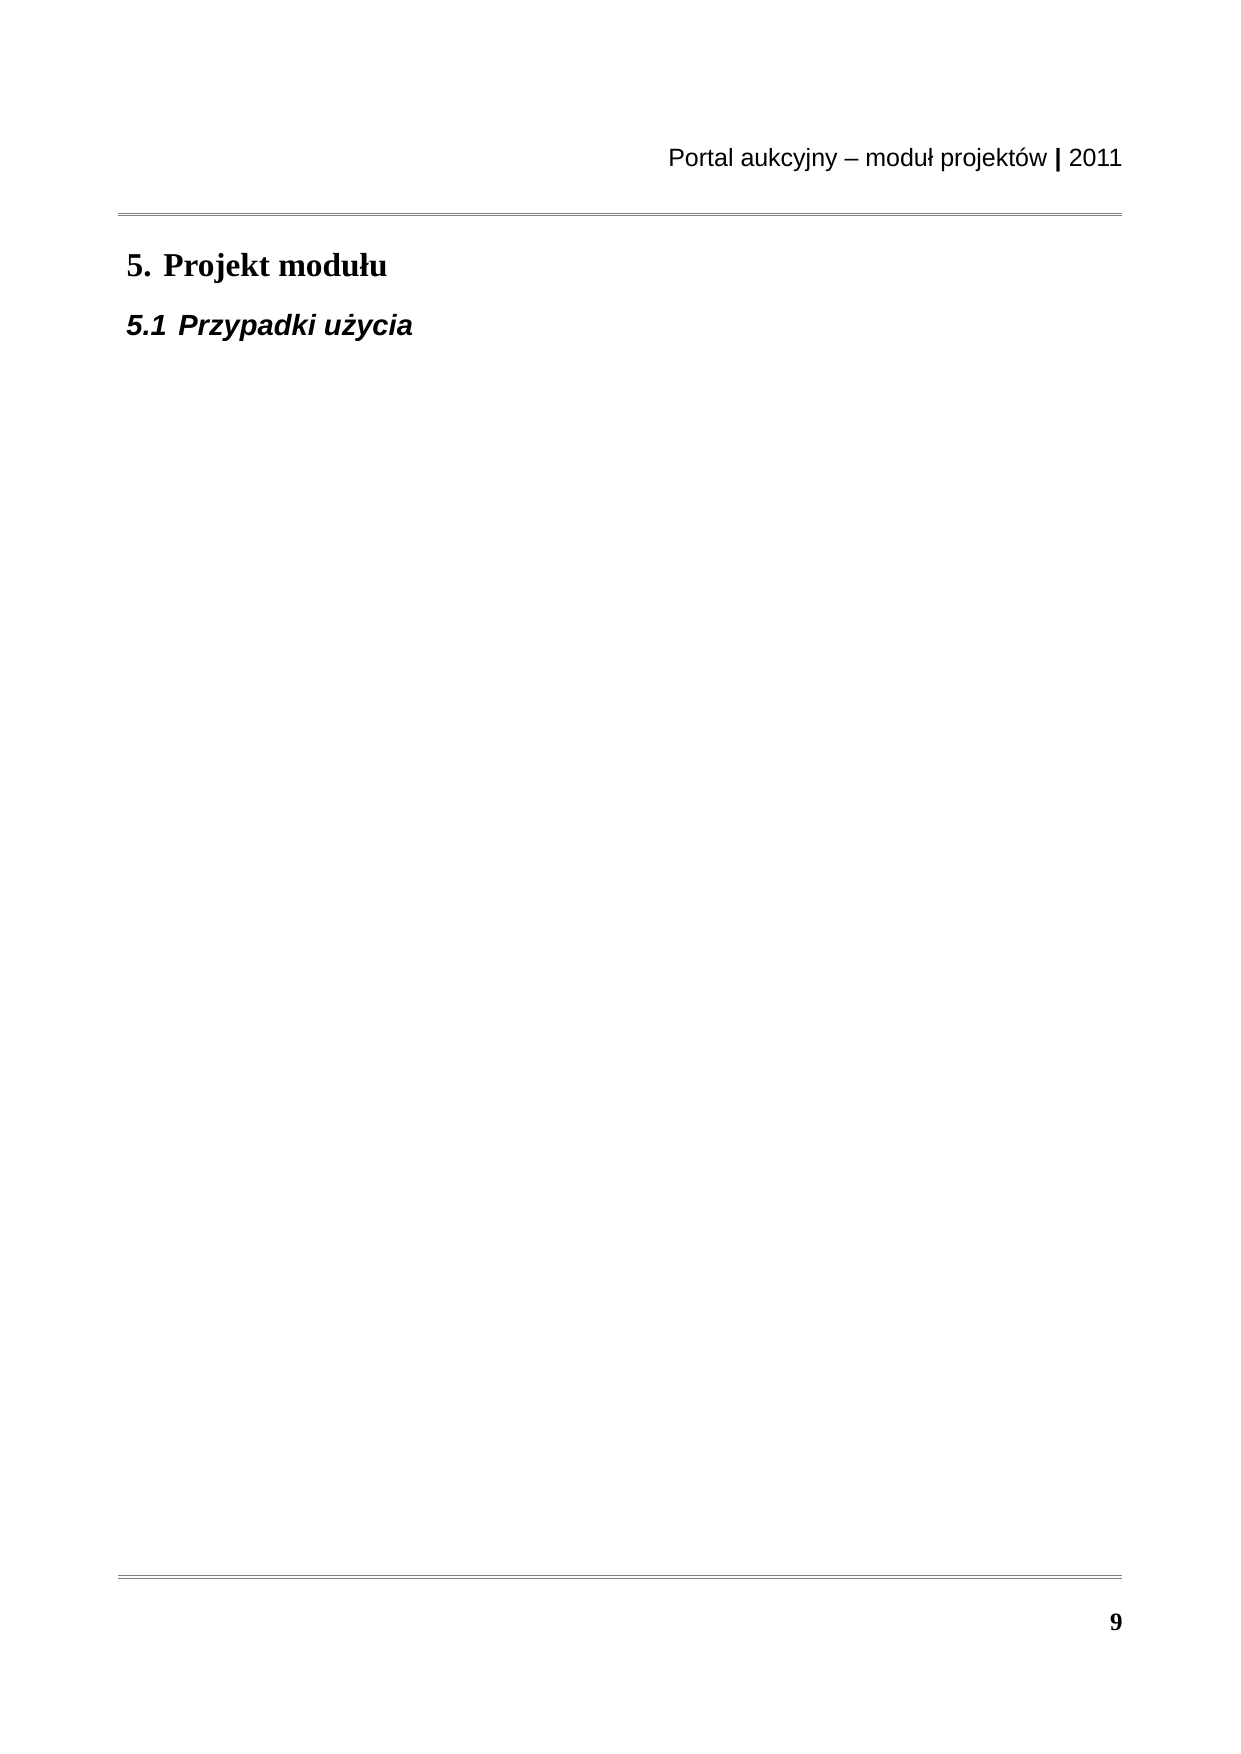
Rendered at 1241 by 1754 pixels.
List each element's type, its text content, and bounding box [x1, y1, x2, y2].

subtitle Projekt modułu [118, 245, 1122, 283]
subtitle Przypadki użycia [118, 308, 1122, 342]
